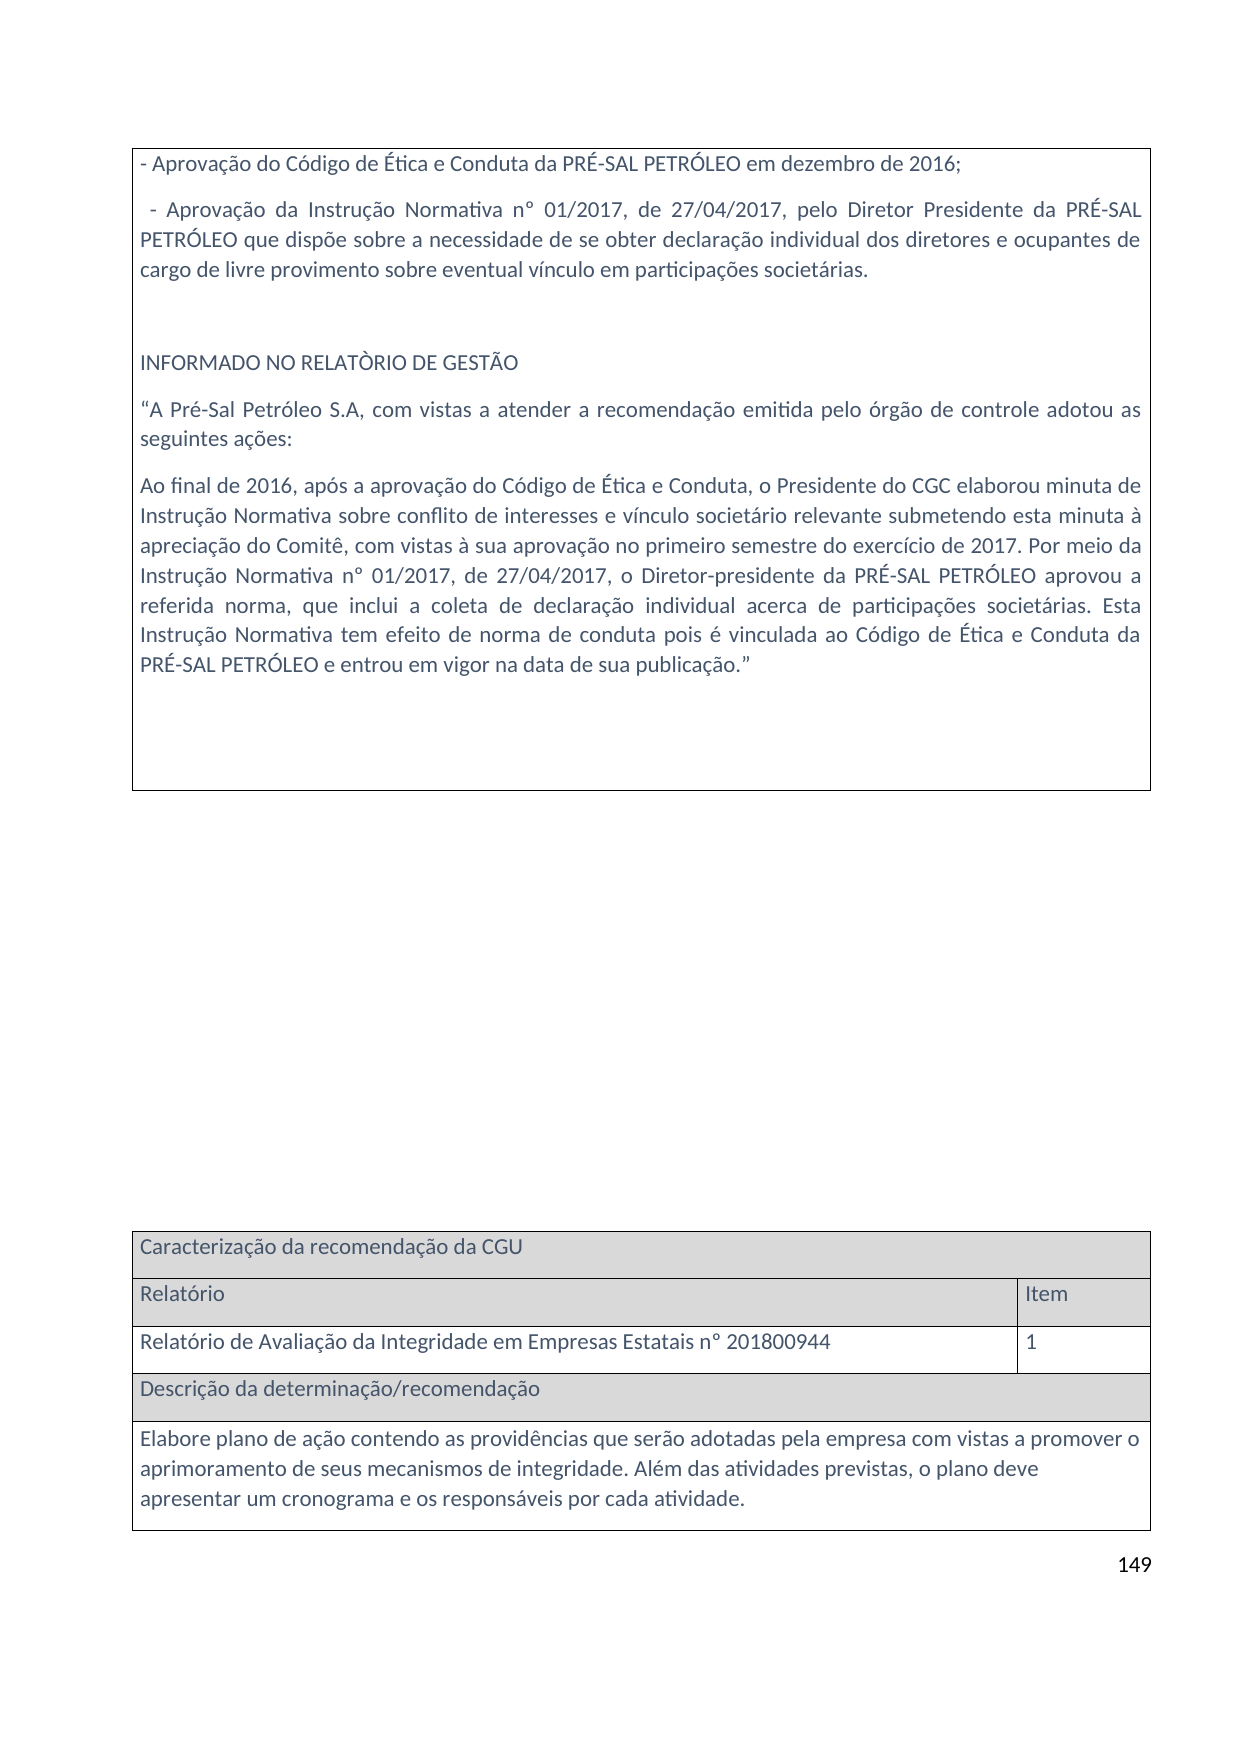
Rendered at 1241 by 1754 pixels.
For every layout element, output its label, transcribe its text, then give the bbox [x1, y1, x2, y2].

table_header Caracterização da recomendação da CGU [133, 1232, 1150, 1278]
table_cell 1 [1018, 1327, 1150, 1373]
table_cell Relatório de Avaliação da Integridade em Empresas Estatais nº 201800944 [133, 1327, 1017, 1373]
table_cell Descrição da determinação/recomendação [133, 1374, 1150, 1421]
table_cell Elabore plano de ação contendo as providências que serão adotadas pela empresa com vistas a promover o aprimoramento de seus mecanismos de integridade. Além das atividades previstas, o plano deve apresentar um cronograma e os responsáveis por cada atividade. [133, 1422, 1150, 1530]
table_cell Item [1018, 1279, 1150, 1326]
table_cell Relatório [133, 1279, 1017, 1326]
table_cell - Aprovação do Código de Ética e Conduta da PRÉ-SAL PETRÓLEO em dezembro de 2016; - Aprovação da Instrução Normativa nº 01/2017, de 27/04/2017, pelo Diretor Presidente da PRÉ-SAL PETRÓLEO que dispõe sobre a necessidade de se obter declaração individual dos diretores e ocupantes de cargo de livre provimento sobre eventual vínculo em participações societárias. INFORMADO NO RELATÒRIO DE GESTÃO “A Pré-Sal Petróleo S.A, com vistas a atender a recomendação emitida pelo órgão de controle adotou as seguintes ações: Ao final de 2016, após a aprovação do Código de Ética e Conduta, o Presidente do CGC elaborou minuta de Instrução Normativa sobre conflito de interesses e vínculo societário relevante submetendo esta minuta à apreciação do Comitê, com vistas à sua aprovação no primeiro semestre do exercício de 2017. Por meio da Instrução Normativa nº 01/2017, de 27/04/2017, o Diretor-presidente da PRÉ-SAL PETRÓLEO aprovou a referida norma, que inclui a coleta de declaração individual acerca de participações societárias. Esta Instrução Normativa tem efeito de norma de conduta pois é vinculada ao Código de Ética e Conduta da PRÉ-SAL PETRÓLEO e entrou em vigor na data de sua publicação.” [133, 149, 1150, 790]
